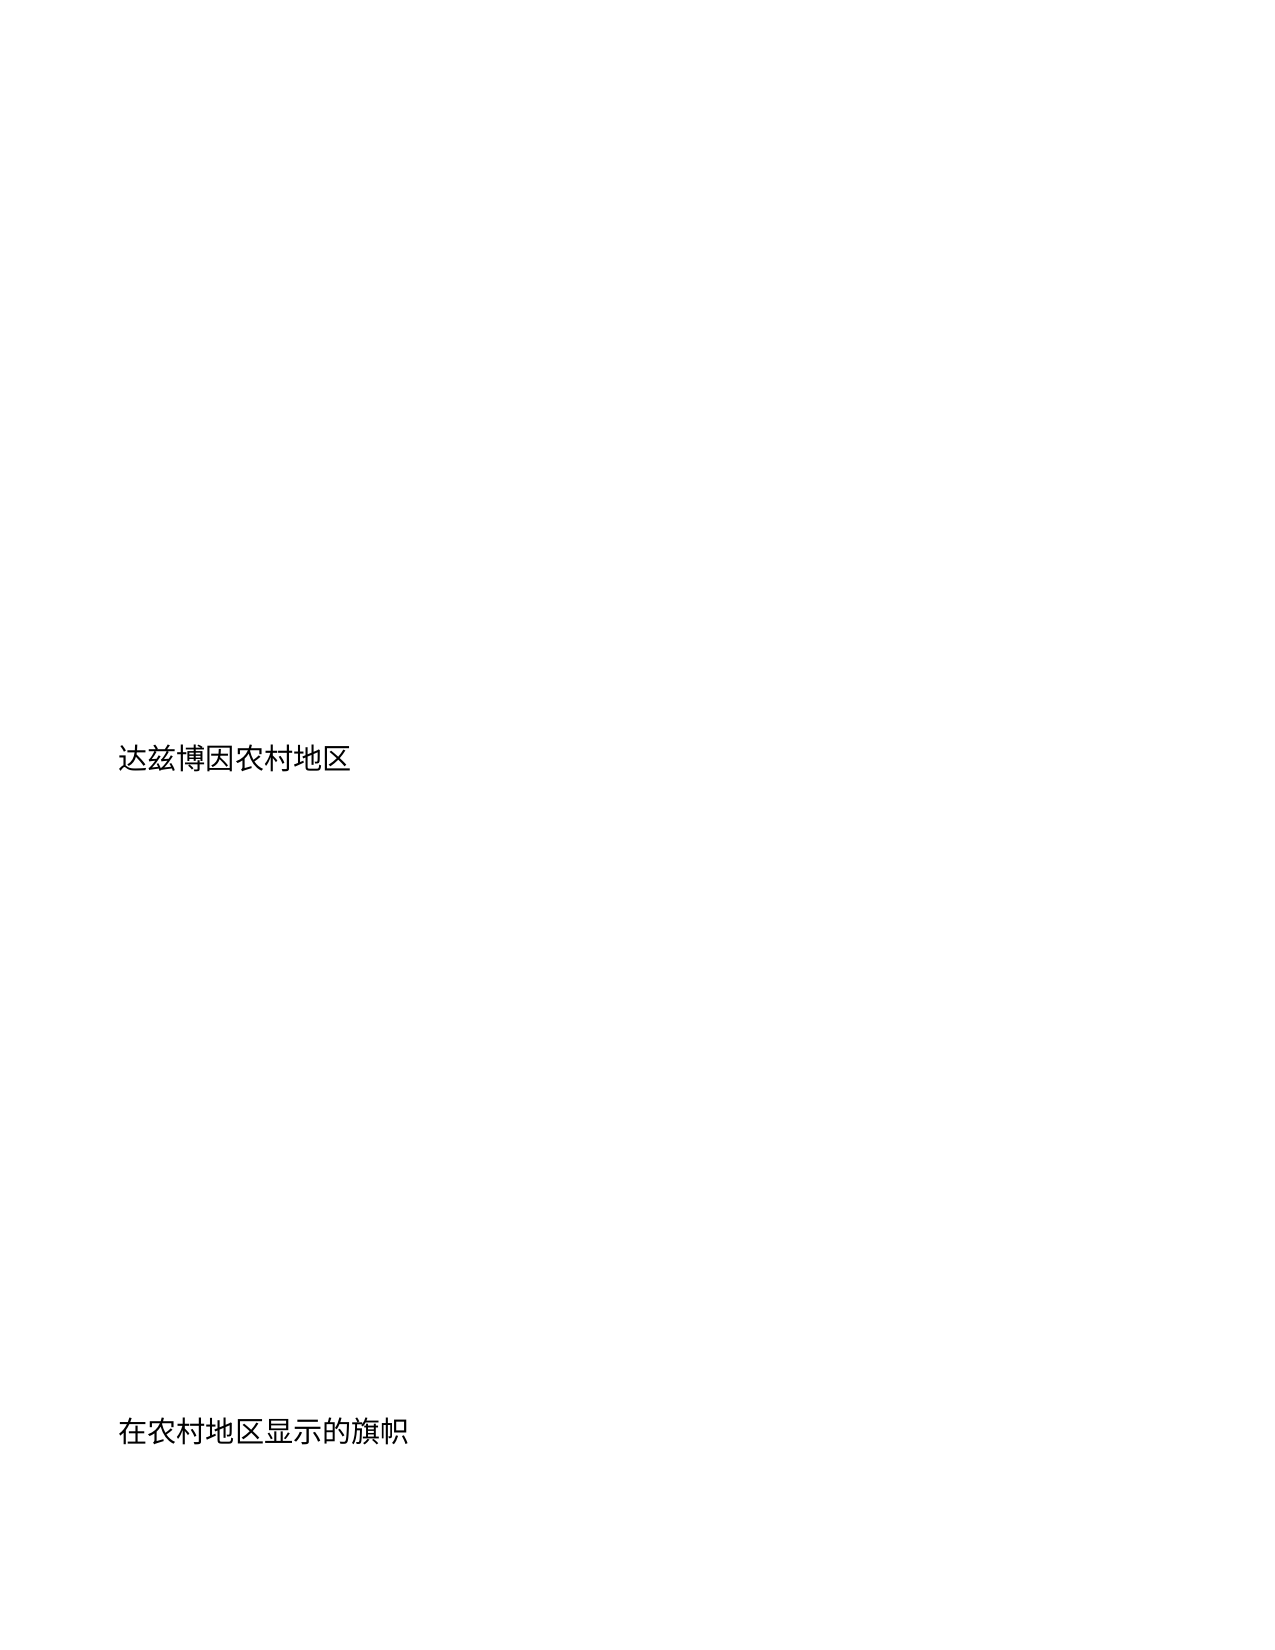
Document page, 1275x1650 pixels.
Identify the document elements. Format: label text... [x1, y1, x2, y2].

text 达兹博因农村地区 在农村地区显示的旗帜 [118, 118, 1157, 1451]
